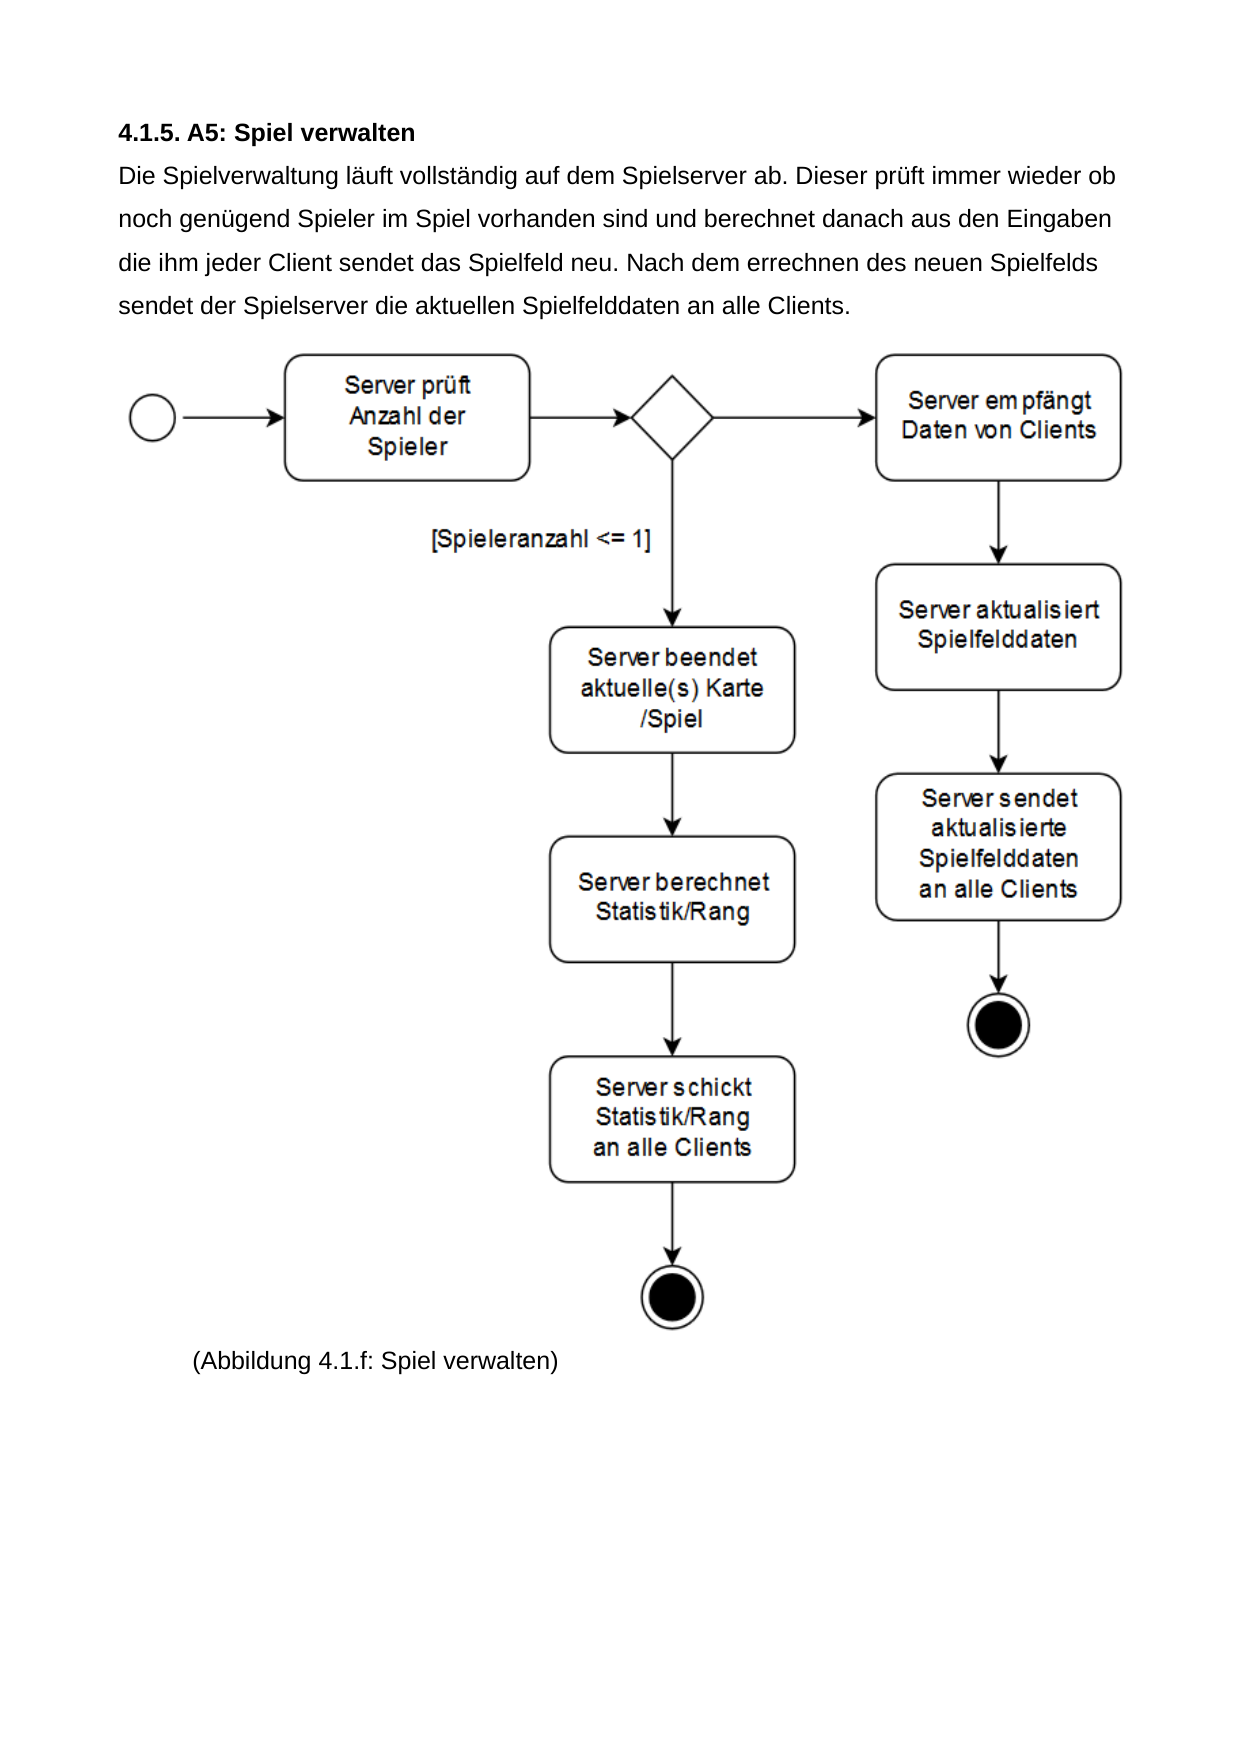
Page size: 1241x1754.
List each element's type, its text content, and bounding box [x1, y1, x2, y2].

text Die Spielverwaltung läuft vollständig auf dem Spielserver ab. Dieser prüft immer wieder ob noch genügend Spieler im Spiel vorhanden sind und berechnet danach aus den Eingaben die ihm jeder Client sendet das Spielfeld neu. Nach dem errechnen des neuen Spielfelds sendet der Spielserver die aktuellen Spielfelddaten an alle Clients. [118, 161, 1122, 319]
text (Abbildung 4.1.f: Spiel verwalten) [118, 334, 1122, 1374]
text 4.1.5. A5: Spiel verwalten [118, 118, 1122, 147]
